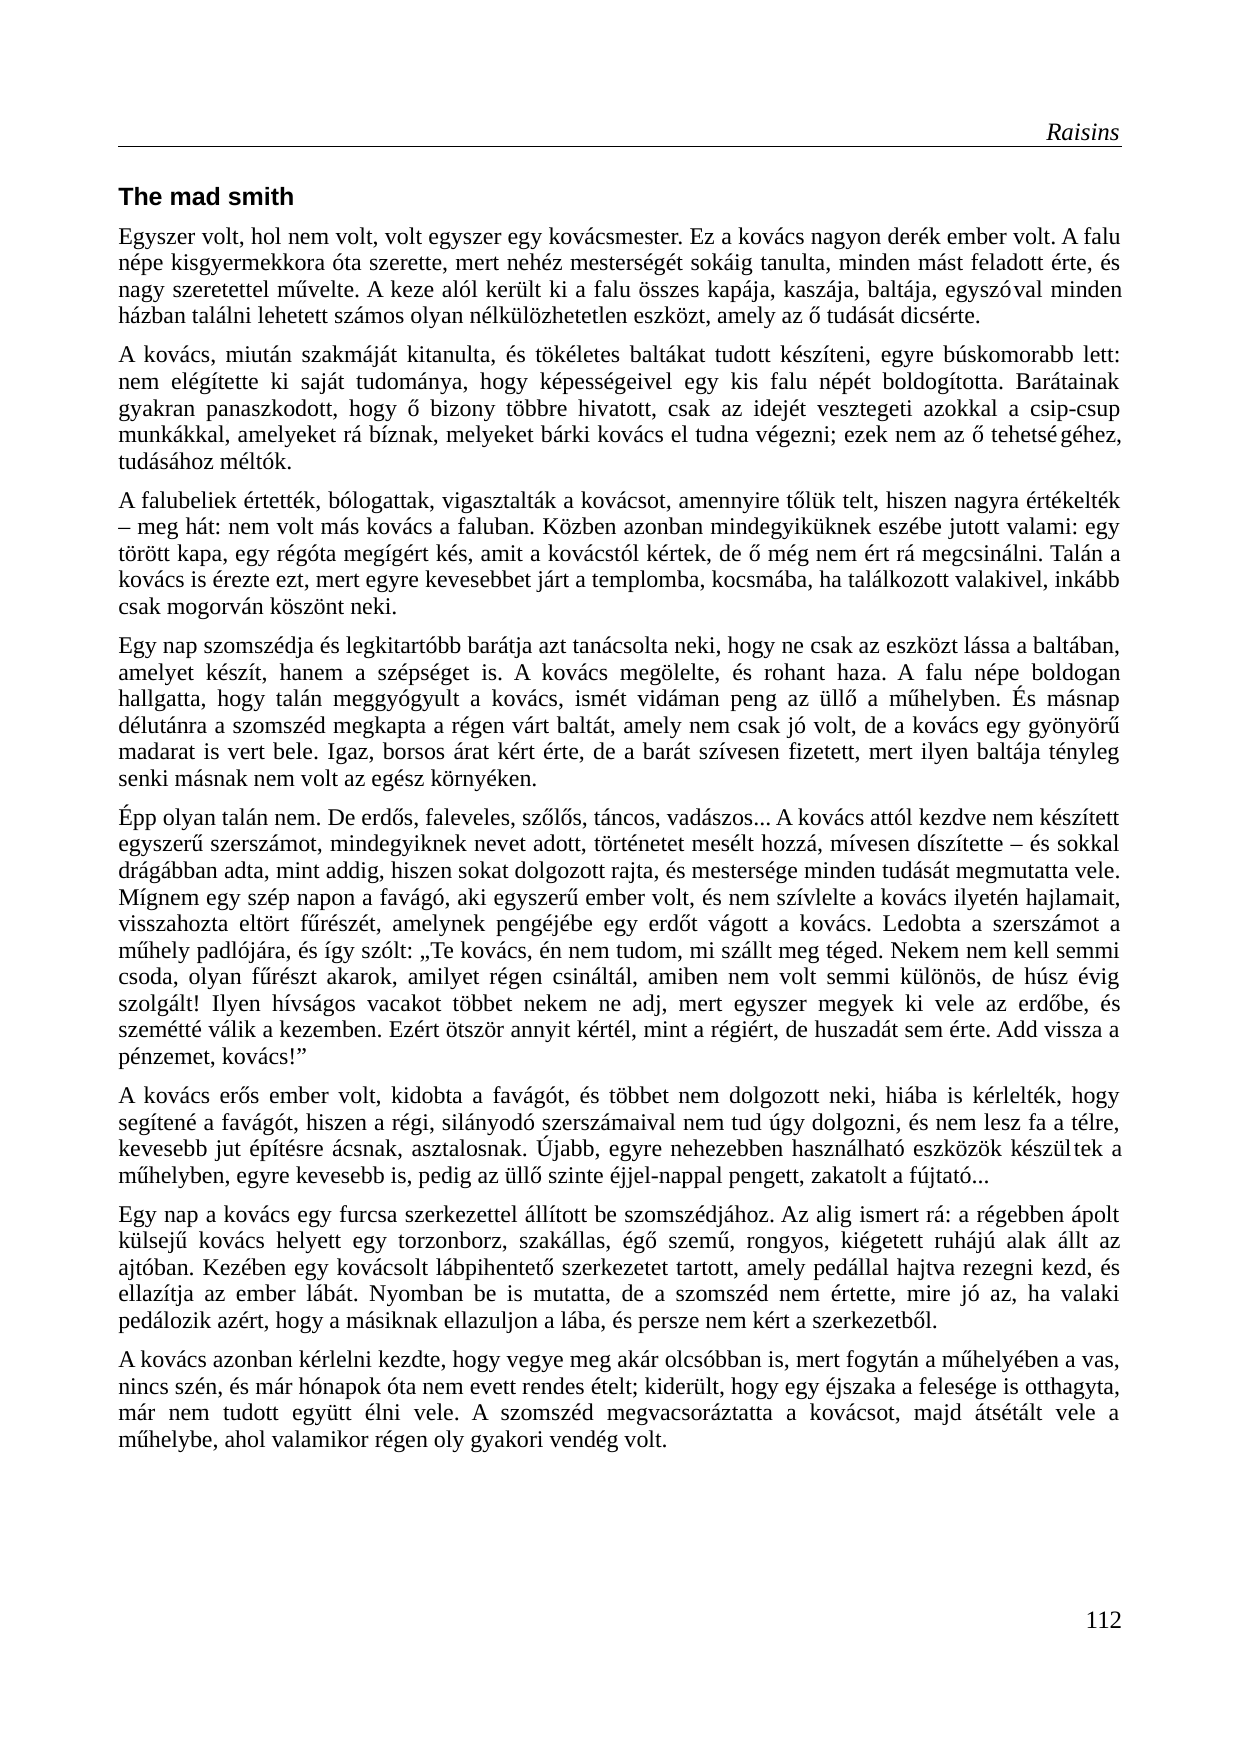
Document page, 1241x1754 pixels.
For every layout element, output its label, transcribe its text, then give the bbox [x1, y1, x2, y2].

text A kovács, miután szakmáját kitanulta, és tökéletes baltákat tudott készíteni, egyre búskomorabb lett: nem elégítette ki saját tudománya, hogy képességeivel egy kis falu népét boldogította. Barátainak gyakran panaszkodott, hogy ő bizony többre hivatott, csak az idejét vesztegeti azokkal a csip-csup munkákkal, amelyeket rá bíznak, melyeket bárki kovács el tudna végezni; ezek nem az ő tehetsé­géhez, tudásához méltók. [118, 342, 1122, 474]
text A falubeliek értették, bólogattak, vigasztalták a kovácsot, amennyire tőlük telt, hiszen nagyra értékelték – meg hát: nem volt más kovács a faluban. Közben azonban mindegyiküknek eszébe jutott valami: egy törött kapa, egy régóta megígért kés, amit a kovácstól kértek, de ő még nem ért rá megcsinálni. Talán a kovács is érezte ezt, mert egyre kevesebbet járt a templomba, kocsmába, ha találkozott valakivel, inkább csak mogorván köszönt neki. [118, 487, 1122, 620]
text A kovács erős ember volt, kidobta a favágót, és többet nem dolgozott neki, hiába is kérlelték, hogy segítené a favágót, hiszen a régi, silányodó szerszámaival nem tud úgy dolgozni, és nem lesz fa a télre, ke­vesebb jut építésre ácsnak, asztalosnak. Újabb, egyre nehezebben használható eszközök készül­tek a műhelyben, egyre kevesebb is, pedig az üllő szinte éjjel-nappal pengett, zakatolt a fújtató... [118, 1082, 1122, 1188]
text Egy nap szomszédja és legkitartóbb barátja azt tanácsolta neki, hogy ne csak az eszközt lássa a baltában, amelyet készít, hanem a szépséget is. A kovács megölelte, és rohant haza. A falu népe boldogan hallgatta, hogy talán meggyógyult a kovács, ismét vidáman peng az üllő a műhelyben. És másnap délutánra a szomszéd megkapta a régen várt baltát, amely nem csak jó volt, de a kovács egy gyönyörű madarat is vert bele. Igaz, borsos árat kért érte, de a barát szívesen fizetett, mert ilyen baltája tényleg senki másnak nem volt az egész környéken. [118, 632, 1122, 792]
text Épp olyan talán nem. De erdős, faleveles, szőlős, táncos, vadászos... A kovács attól kezdve nem készített egyszerű szerszámot, mindegyiknek nevet adott, történetet mesélt hozzá, mívesen díszítette – és sokkal drágábban adta, mint addig, hiszen sokat dolgozott rajta, és mestersége minden tudását megmutatta vele. Mígnem egy szép napon a favágó, aki egyszerű ember volt, és nem szívlelte a kovács ilyetén hajlamait, visszahozta eltört fűrészét, amelynek pengéjébe egy erdőt vágott a kovács. Ledobta a szerszámot a műhely padlójára, és így szólt: „Te kovács, én nem tudom, mi szállt meg téged. Nekem nem kell semmi csoda, olyan fűrészt akarok, amilyet régen csináltál, amiben nem volt semmi különös, de húsz évig szolgált! Ilyen hívságos vacakot többet nekem ne adj, mert egyszer megyek ki vele az erdőbe, és szemétté válik a kezemben. Ezért ötször annyit kértél, mint a régiért, de huszadát sem érte. Add vissza a pénzemet, kovács!” [118, 804, 1122, 1070]
text Egy nap a kovács egy furcsa szerkezettel állított be szomszédjához. Az alig ismert rá: a régebben ápolt külsejű kovács helyett egy torzonborz, szakállas, égő szemű, rongyos, kiégetett ruhájú alak állt az ajtóban. Kezében egy kovácsolt lábpihentető szerkezetet tartott, amely pedállal hajtva rezegni kezd, és ellazítja az ember lábát. Nyomban be is mutatta, de a szomszéd nem értette, mire jó az, ha valaki pedálozik azért, hogy a másiknak ellazuljon a lába, és persze nem kért a szerkezetből. [118, 1201, 1122, 1334]
text A kovács azonban kérlelni kezdte, hogy vegye meg akár olcsóbban is, mert fogytán a műhelyében a vas, nincs szén, és már hónapok óta nem evett rendes ételt; kiderült, hogy egy éjszaka a felesége is otthagyta, már nem tudott együtt élni vele. A szomszéd megvacsoráztatta a kovácsot, majd átsétált vele a műhelybe, ahol valamikor régen oly gyakori vendég volt. [118, 1346, 1122, 1452]
text Egyszer volt, hol nem volt, volt egyszer egy kovácsmester. Ez a kovács nagyon derék ember volt. A falu népe kisgyermekkora óta szerette, mert nehéz mesterségét sokáig tanulta, minden mást feladott érte, és nagy szeretettel művelte. A keze alól került ki a falu összes kapája, kaszája, baltája, egyszó­val minden házban találni lehetett számos olyan nélkülözhetetlen eszközt, amely az ő tudását dicsérte. [118, 223, 1122, 329]
subtitle The mad smith [118, 182, 1122, 210]
